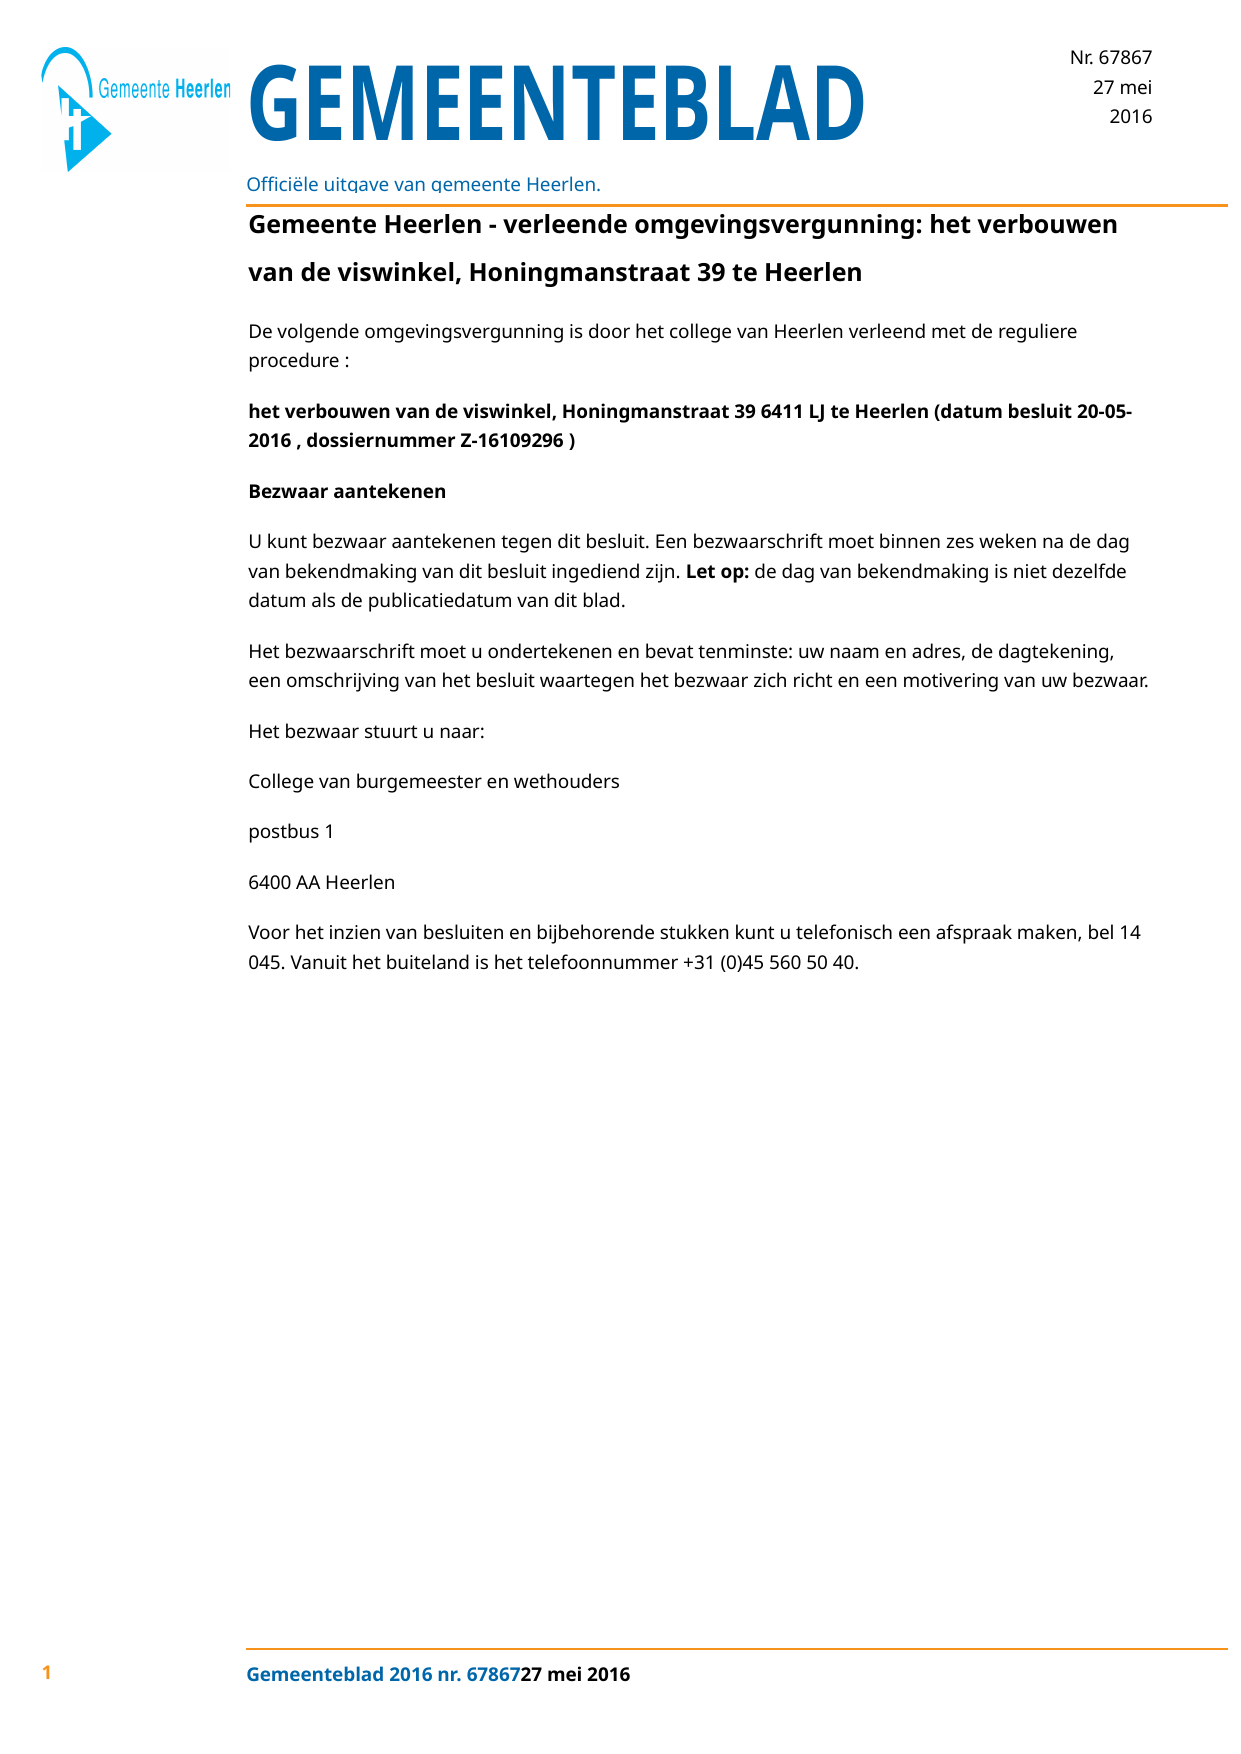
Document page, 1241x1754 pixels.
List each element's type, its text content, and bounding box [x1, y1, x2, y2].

text postbus 1 [248, 819, 1152, 844]
picture [41, 47, 58, 70]
text Voor het inzien van besluiten en bijbehorende stukken kunt u telefonisch een afspraak maken, bel 14 045. Vanuit het buiteland is het telefoonnummer +31 (0)45 560 50 40. [248, 919, 1152, 975]
text Gemeente Heerlen - verleende omgevingsvergunning: het verbouwen van de viswinkel, Honingmanstraat 39 te Heerlen [248, 207, 1152, 288]
text De volgende omgevingsvergunning is door het college van Heerlen verleend met de reguliere procedure : [248, 318, 1152, 373]
picture [41, 47, 231, 172]
text Bezwaar aantekenen [248, 478, 1152, 504]
text Het bezwaar stuurt u naar: [248, 718, 1152, 744]
text College van burgemeester en wethouders [248, 768, 1152, 794]
text het verbouwen van de viswinkel, Honingmanstraat 39 6411 LJ te Heerlen (datum besluit 20-05-2016 , dossiernummer Z-16109296 ) [248, 398, 1152, 453]
text Het bezwaarschrift moet u ondertekenen en bevat tenminste: uw naam en adres, de dagtekening, een omschrijving van het besluit waartegen het bezwaar zich richt en een motivering van uw bezwaar. [248, 638, 1152, 693]
text 6400 AA Heerlen [248, 869, 1152, 895]
text U kunt bezwaar aantekenen tegen dit besluit. Een bezwaarschrift moet binnen zes weken na de dag van bekendmaking van dit besluit ingediend zijn. Let op: de dag van bekendmaking is niet dezelfde datum als de publicatiedatum van dit blad. [248, 528, 1152, 613]
